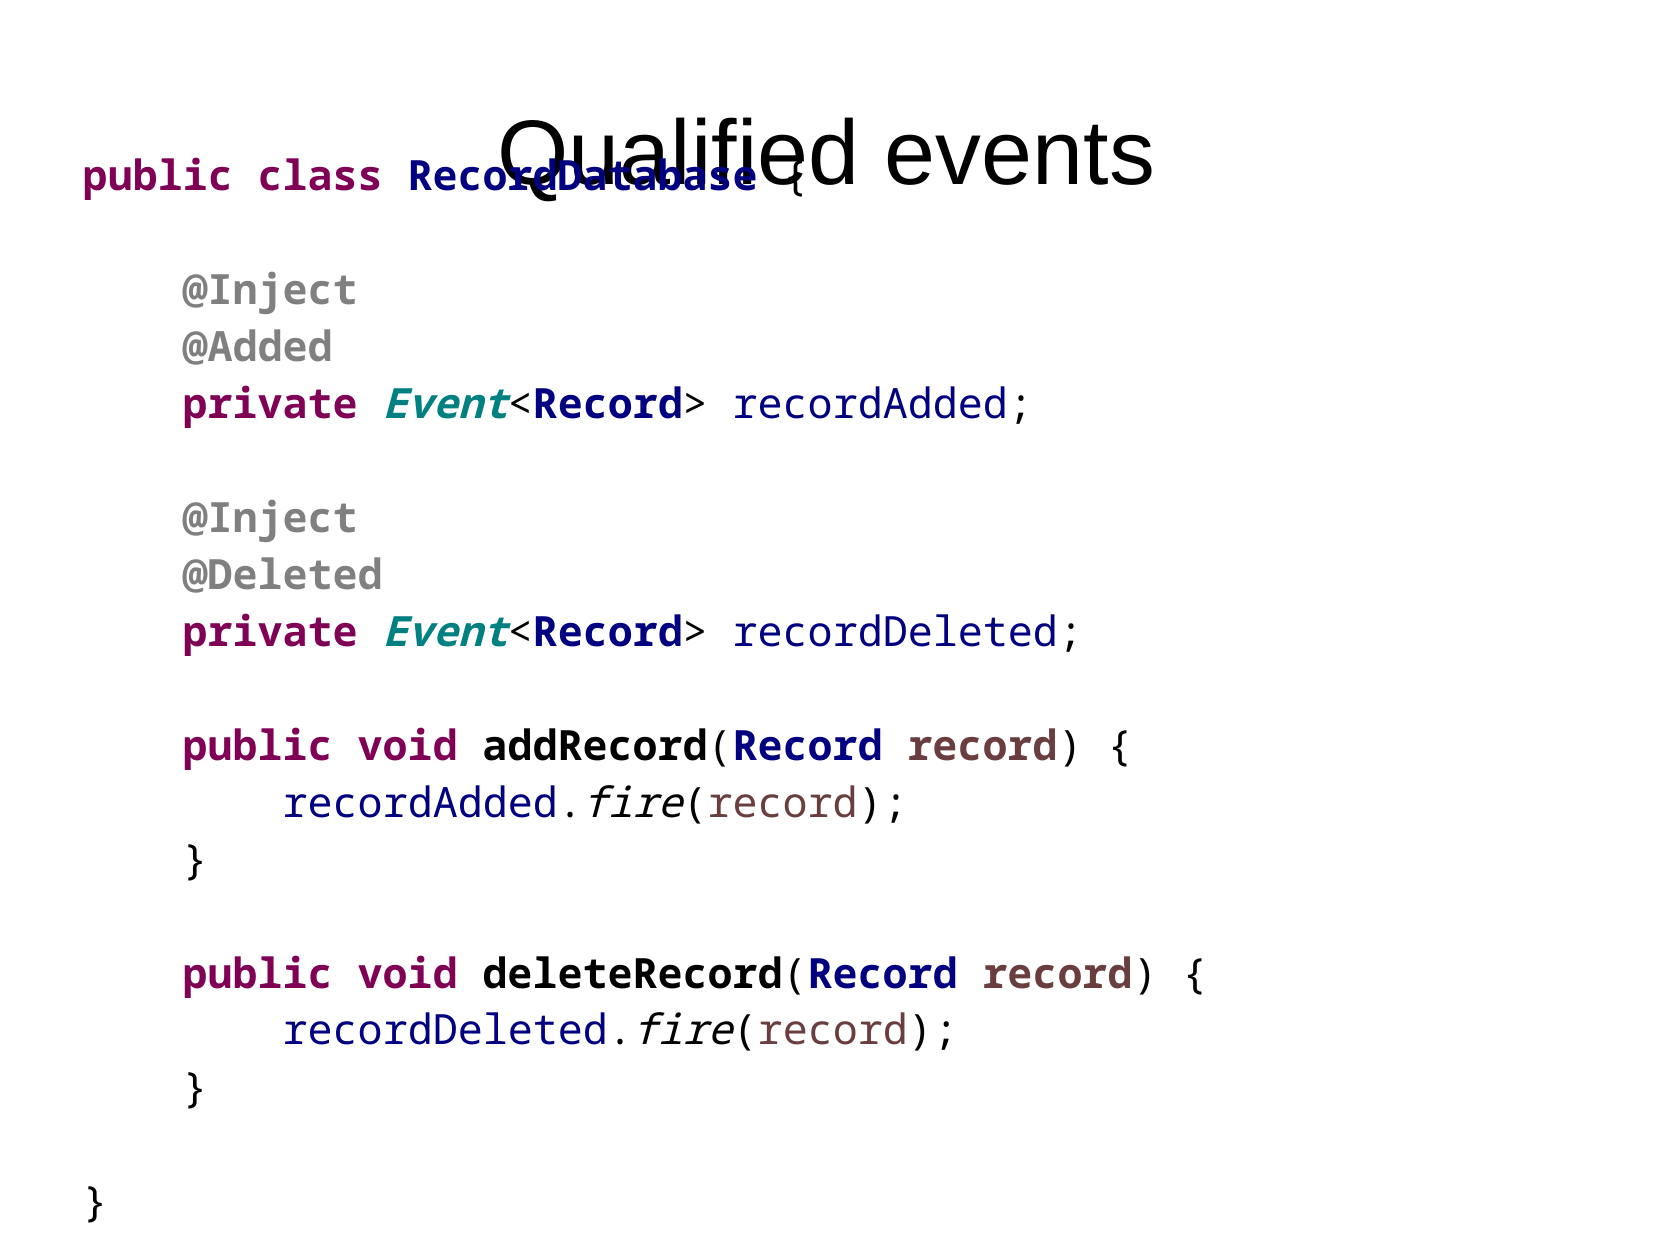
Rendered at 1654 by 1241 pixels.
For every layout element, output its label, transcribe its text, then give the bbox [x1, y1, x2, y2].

list public class RecordDatabase { @Inject @Added private Event<Record> recordAdded; @Inject @Deleted private Event<Record> recordDeleted; public void addRecord(Record record) { recordAdded.fire(record); } public void deleteRecord(Record record) { recordDeleted.fire(record); } } [82, 290, 1571, 1084]
title Qualified events [82, 49, 1571, 257]
